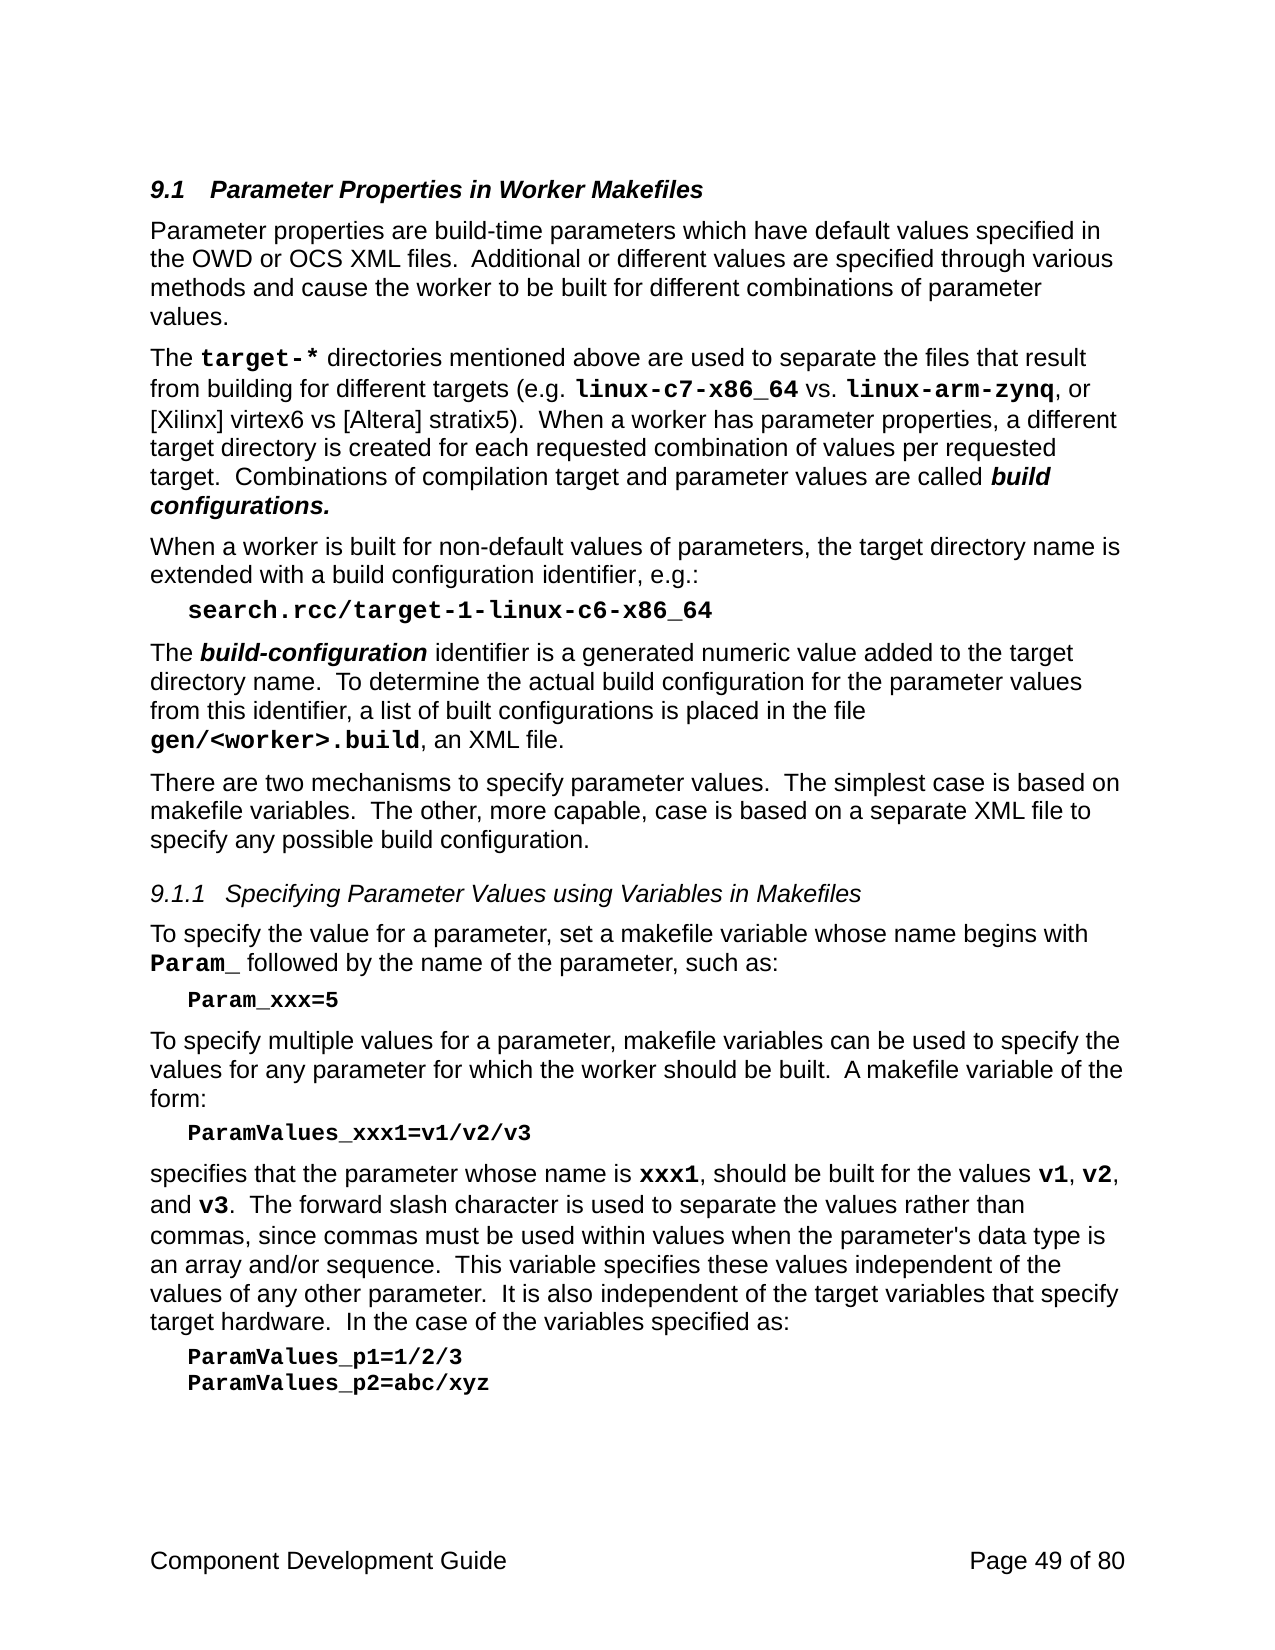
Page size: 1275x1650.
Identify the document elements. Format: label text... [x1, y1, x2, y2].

text ParamValues_xxx1=v1/v2/v3 [187, 1121, 1125, 1147]
text Param_xxx=5 [187, 988, 1125, 1014]
text ParamValues_p1=1/2/3 ParamValues_p2=abc/xyz [187, 1345, 1125, 1397]
text The target-* directories mentioned above are used to separate the files that result from building for different targets (e.g. linux-c7-x86_64 vs. linux-arm-zynq, or [Xilinx] virtex6 vs [Altera] stratix5). When a worker has parameter properties, a different target directory is created for each requested combination of values per requested target. Combinations of compilation target and parameter values are called build configurations. [150, 343, 1125, 519]
subtitle Parameter Properties in Worker Makefiles [150, 175, 1125, 204]
text When a worker is built for non-default values of parameters, the target directory name is extended with a build configuration identifier, e.g.: [150, 532, 1125, 589]
text There are two mechanisms to specify parameter values. The simplest case is based on makefile variables. The other, more capable, case is based on a separate XML file to specify any possible build configuration. [150, 767, 1125, 854]
text To specify the value for a parameter, set a makefile variable whose name begins with Param_ followed by the name of the parameter, such as: [150, 919, 1125, 979]
text Parameter properties are build-time parameters which have default values specified in the OWD or OCS XML files. Additional or different values are specified through various methods and cause the worker to be built for different combinations of parameter values. [150, 216, 1125, 331]
text specifies that the parameter whose name is xxx1, should be built for the values v1, v2, and v3. The forward slash character is used to separate the values rather than commas, since commas must be used within values when the parameter's data type is an array and/or sequence. This variable specifies these values independent of the values of any other parameter. It is also independent of the target variables that specify target hardware. In the case of the variables specified as: [150, 1159, 1125, 1336]
text search.rcc/target-1-linux-c6-x86_64 [187, 598, 1125, 626]
text To specify multiple values for a parameter, makefile variables can be used to specify the values for any parameter for which the worker should be built. A makefile variable of the form: [150, 1026, 1125, 1112]
text The build-configuration identifier is a generated numeric value added to the target directory name. To determine the actual build configuration for the parameter values from this identifier, a list of built configurations is placed in the file gen/<worker>.build, an XML file. [150, 638, 1125, 756]
subtitle Specifying Parameter Values using Variables in Makefiles [150, 879, 1125, 907]
